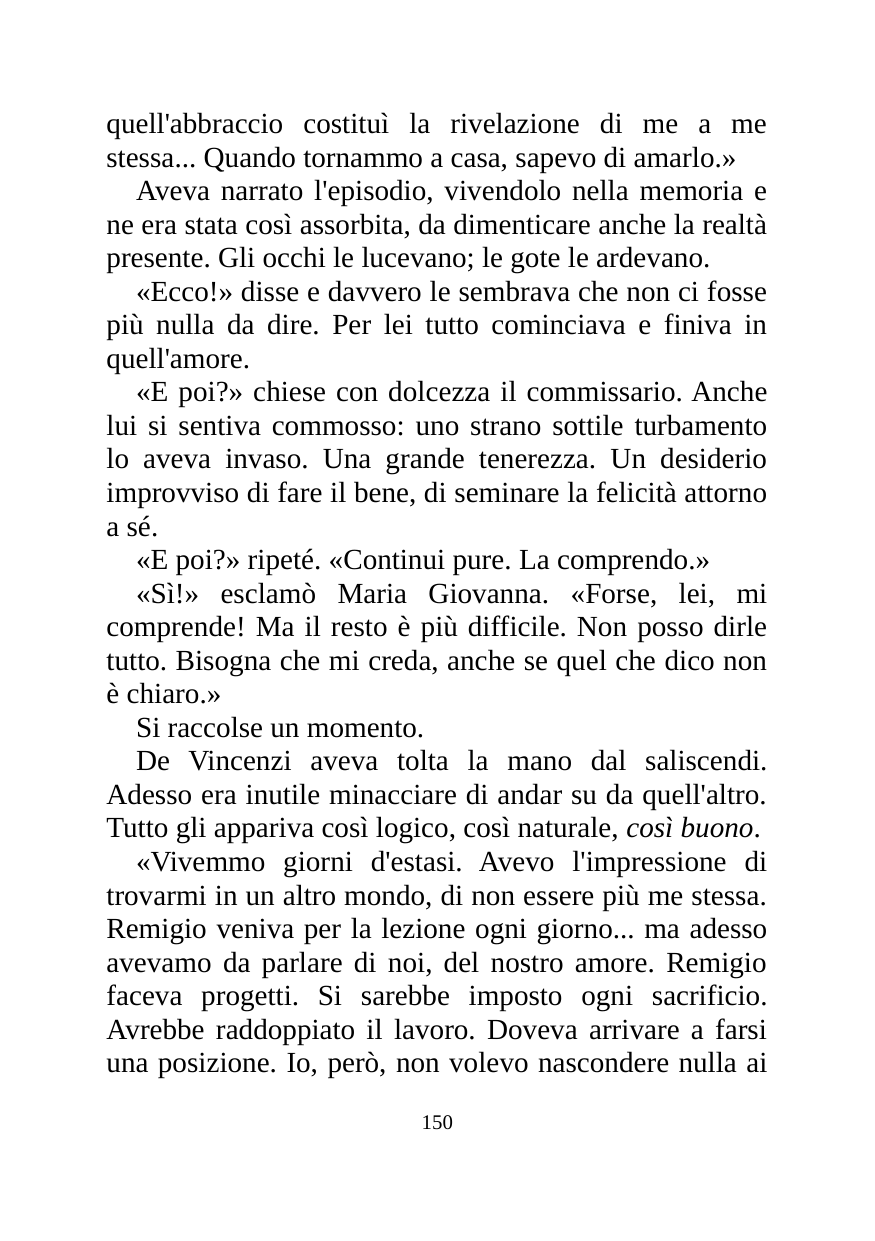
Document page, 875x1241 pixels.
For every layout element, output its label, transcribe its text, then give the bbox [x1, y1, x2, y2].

text «Ecco!» disse e davvero le sembrava che non ci fosse più nulla da dire. Per lei tutto cominciava e finiva in quell'amore. [106, 274, 768, 374]
text Aveva narrato l'episodio, vivendolo nella memoria e ne era stata così assorbita, da dimenticare anche la realtà presente. Gli occhi le lucevano; le gote le ardevano. [106, 173, 768, 274]
text Si raccolse un momento. [106, 710, 768, 743]
text quell'abbraccio costituì la rivelazione di me a me stessa... Quando tornammo a casa, sapevo di amarlo.» [106, 106, 768, 173]
text «E poi?» ripeté. «Continui pure. La comprendo.» [106, 542, 768, 576]
text De Vincenzi aveva tolta la mano dal saliscendi. Adesso era inutile minacciare di andar su da quell'altro. Tutto gli appariva così logico, così naturale, così buono. [106, 743, 768, 844]
text «Sì!» esclamò Maria Giovanna. «Forse, lei, mi comprende! Ma il resto è più difficile. Non posso dirle tutto. Bisogna che mi creda, anche se quel che dico non è chiaro.» [106, 576, 768, 710]
text «E poi?» chiese con dolcezza il commissario. Anche lui si sentiva commosso: uno strano sottile turbamento lo aveva invaso. Una grande tenerezza. Un desiderio improvviso di fare il bene, di seminare la felicità attorno a sé. [106, 374, 768, 542]
text «Vivemmo giorni d'estasi. Avevo l'impressione di trovarmi in un altro mondo, di non essere più me stessa. Remigio veniva per la lezione ogni giorno... ma adesso avevamo da parlare di noi, del nostro amore. Remigio faceva progetti. Si sarebbe imposto ogni sacrificio. Avrebbe raddoppiato il lavoro. Doveva arrivare a farsi una posizione. Io, però, non volevo nascondere nulla ai [106, 844, 768, 1079]
